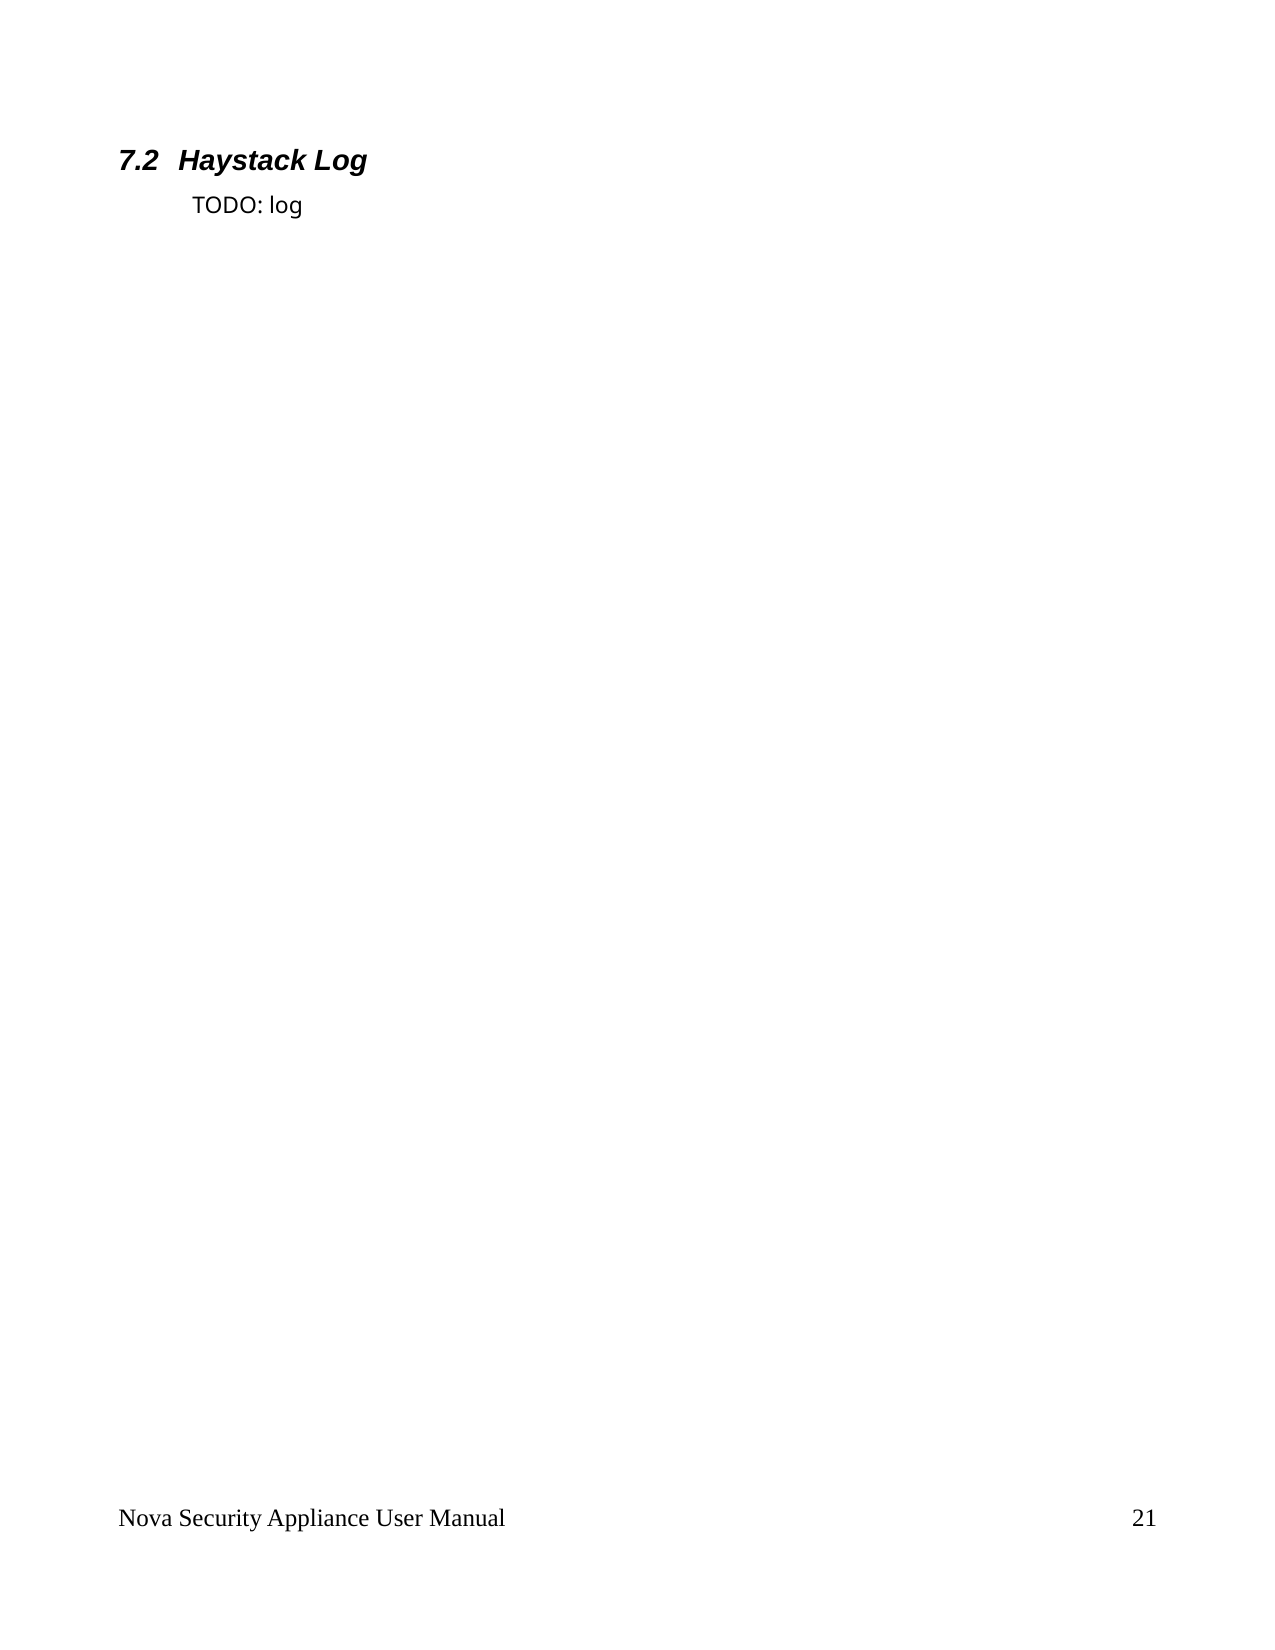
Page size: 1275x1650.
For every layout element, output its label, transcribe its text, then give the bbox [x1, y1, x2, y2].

text TODO: log [118, 189, 1157, 220]
subtitle Haystack Log [118, 143, 1157, 177]
